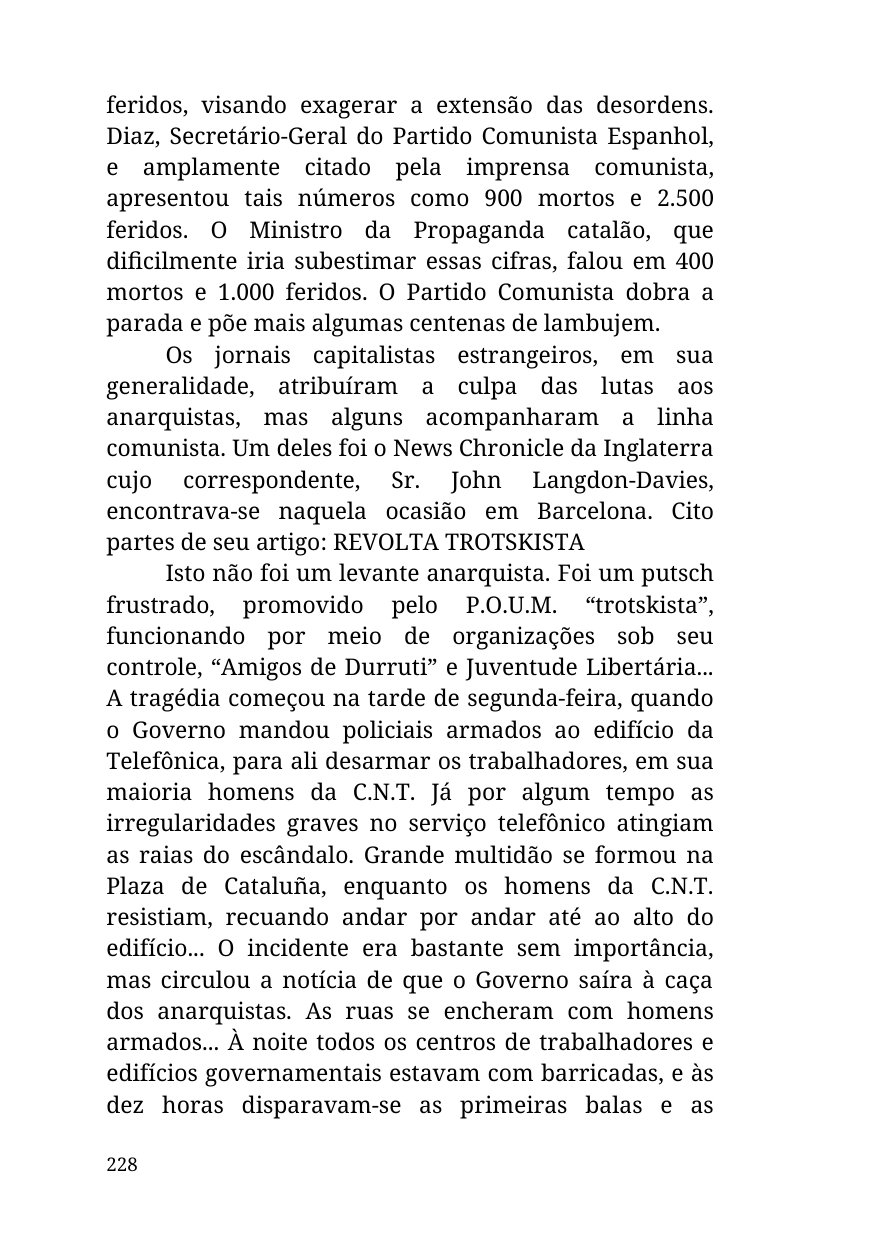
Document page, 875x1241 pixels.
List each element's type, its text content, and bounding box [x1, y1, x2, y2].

text Os jornais capitalistas estrangeiros, em sua generalidade, atribuíram a culpa das lutas aos anarquistas, mas alguns acompanharam a linha comunista. Um deles foi o News Chronicle da Inglaterra cujo correspondente, Sr. John Langdon-Davies, encontrava-se naquela ocasião em Barcelona. Cito partes de seu artigo: REVOLTA TROTSKISTA [106, 338, 714, 557]
text feridos, visando exagerar a extensão das desordens. Diaz, Secretário-Geral do Partido Comunista Espanhol, e amplamente citado pela imprensa comunista, apresentou tais números como 900 mortos e 2.500 feridos. O Ministro da Propaganda catalão, que dificilmente iria subestimar essas cifras, falou em 400 mortos e 1.000 feridos. O Partido Comunista dobra a parada e põe mais algumas centenas de lambujem. [106, 88, 714, 338]
text Isto não foi um levante anarquista. Foi um putsch frustrado, promovido pelo P.O.U.M. “trotskista”, funcionando por meio de organizações sob seu controle, “Amigos de Durruti” e Juventude Libertária... A tragédia começou na tarde de segunda-feira, quando o Governo mandou policiais armados ao edifício da Telefônica, para ali desarmar os trabalhadores, em sua maioria homens da C.N.T. Já por algum tempo as irregularidades graves no serviço telefônico atingiam as raias do escândalo. Grande multidão se formou na Plaza de Cataluña, enquanto os homens da C.N.T. resistiam, recuando andar por andar até ao alto do edifício... O incidente era bastante sem importância, mas circulou a notícia de que o Governo saíra à caça dos anarquistas. As ruas se encheram com homens armados... À noite todos os centros de trabalhadores e edifícios governamentais estavam com barricadas, e às dez horas disparavam-se as primeiras balas e as [106, 557, 714, 1120]
